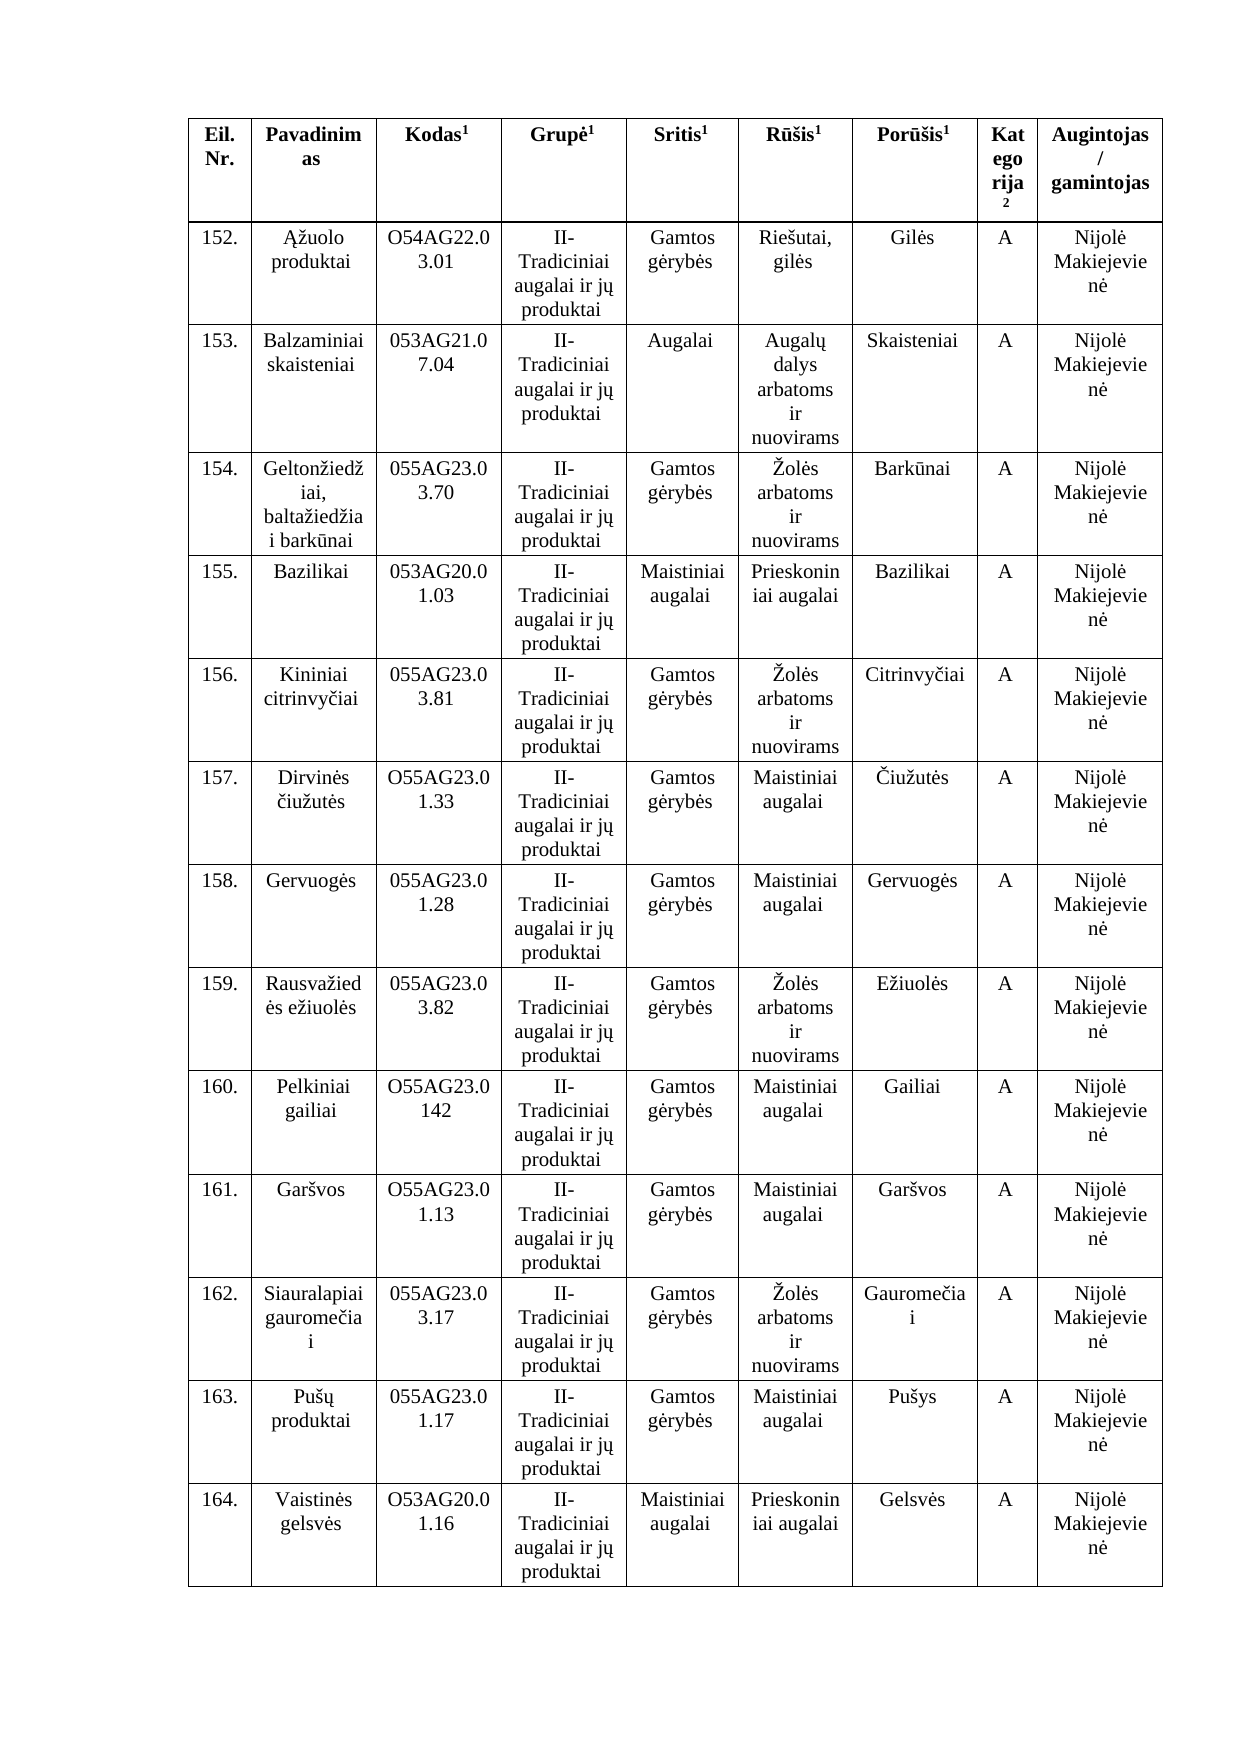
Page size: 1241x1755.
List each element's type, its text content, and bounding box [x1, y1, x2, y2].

table_cell A [978, 659, 1037, 761]
table_cell 055AG23.01.28 [377, 865, 501, 967]
table_cell 053AG21.07.04 [377, 325, 501, 452]
table_cell Žolės arbatoms ir nuovirams [739, 453, 852, 555]
table_cell Kininiai citrinvyčiai [252, 659, 376, 761]
table_cell Maistiniai augalai [739, 1381, 852, 1483]
table_cell Pelkiniai gailiai [252, 1071, 376, 1173]
table_cell Žolės arbatoms ir nuovirams [739, 659, 852, 761]
table_cell Gailiai [853, 1071, 977, 1173]
table_cell Gamtos gėrybės [627, 1278, 738, 1380]
table_cell 157. [189, 762, 251, 864]
table_header Kodas1 [377, 119, 501, 221]
table_cell Riešutai, gilės [739, 223, 852, 324]
table_cell Ežiuolės [853, 968, 977, 1070]
table_cell Nijolė Makiejevienė [1038, 659, 1162, 761]
table_cell A [978, 1175, 1037, 1277]
table_cell Nijolė Makiejevienė [1038, 325, 1162, 452]
table_cell II-Tradiciniai augalai ir jų produktai [502, 659, 626, 761]
table_cell II-Tradiciniai augalai ir jų produktai [502, 453, 626, 555]
table_cell O53AG20.01.16 [377, 1484, 501, 1586]
table_cell Geltonžiedžiai, baltažiedžiai barkūnai [252, 453, 376, 555]
table_cell II-Tradiciniai augalai ir jų produktai [502, 1484, 626, 1586]
table_cell Barkūnai [853, 453, 977, 555]
table_cell Maistiniai augalai [739, 865, 852, 967]
table_cell Gilės [853, 223, 977, 324]
table_cell Gamtos gėrybės [627, 968, 738, 1070]
table_cell Augalai [627, 325, 738, 452]
table_cell Gervuogės [853, 865, 977, 967]
table_cell Rausvažiedės ežiuolės [252, 968, 376, 1070]
table_cell A [978, 453, 1037, 555]
table_cell Gamtos gėrybės [627, 453, 738, 555]
table_cell Gamtos gėrybės [627, 659, 738, 761]
table_cell Gamtos gėrybės [627, 762, 738, 864]
table_cell Maistiniai augalai [739, 1175, 852, 1277]
table_cell Skaisteniai [853, 325, 977, 452]
table_cell 153. [189, 325, 251, 452]
table_header Porūšis1 [853, 119, 977, 221]
table_cell 159. [189, 968, 251, 1070]
table_header Eil. Nr. [189, 119, 251, 221]
table_cell A [978, 223, 1037, 324]
table_header Pavadinimas [252, 119, 376, 221]
table_cell O55AG23.0142 [377, 1071, 501, 1173]
table_cell Bazilikai [252, 556, 376, 658]
table_cell A [978, 968, 1037, 1070]
table_cell Ąžuolo produktai [252, 223, 376, 324]
table_cell Gamtos gėrybės [627, 1381, 738, 1483]
table_cell Gamtos gėrybės [627, 1175, 738, 1277]
table_cell O55AG23.01.13 [377, 1175, 501, 1277]
table_cell A [978, 865, 1037, 967]
table_cell 154. [189, 453, 251, 555]
table_cell 055AG23.03.70 [377, 453, 501, 555]
table_cell II-Tradiciniai augalai ir jų produktai [502, 223, 626, 324]
table_cell II-Tradiciniai augalai ir jų produktai [502, 1278, 626, 1380]
table_cell 053AG20.01.03 [377, 556, 501, 658]
table_cell II-Tradiciniai augalai ir jų produktai [502, 1071, 626, 1173]
table_cell 160. [189, 1071, 251, 1173]
table_cell Maistiniai augalai [739, 1071, 852, 1173]
table_header Augintojas/ gamintojas [1038, 119, 1162, 221]
table_cell Nijolė Makiejevienė [1038, 223, 1162, 324]
table_cell Nijolė Makiejevienė [1038, 1175, 1162, 1277]
table_cell Pušys [853, 1381, 977, 1483]
table_cell Garšvos [853, 1175, 977, 1277]
table_cell 163. [189, 1381, 251, 1483]
table_cell Gauromečiai [853, 1278, 977, 1380]
table_cell Prieskoniniai augalai [739, 556, 852, 658]
table_cell Dirvinės čiužutės [252, 762, 376, 864]
table_header Kategorija2 [978, 119, 1037, 221]
table_cell A [978, 1484, 1037, 1586]
table_cell Balzaminiai skaisteniai [252, 325, 376, 452]
table_cell 158. [189, 865, 251, 967]
table_cell Gamtos gėrybės [627, 1071, 738, 1173]
table_cell Maistiniai augalai [739, 762, 852, 864]
table_cell O54AG22.03.01 [377, 223, 501, 324]
table_cell II-Tradiciniai augalai ir jų produktai [502, 865, 626, 967]
table_cell Augalų dalys arbatoms ir nuovirams [739, 325, 852, 452]
table_cell 055AG23.03.81 [377, 659, 501, 761]
table_cell A [978, 1071, 1037, 1173]
table_header Rūšis1 [739, 119, 852, 221]
table_cell 161. [189, 1175, 251, 1277]
table_cell II-Tradiciniai augalai ir jų produktai [502, 556, 626, 658]
table_cell Citrinvyčiai [853, 659, 977, 761]
table_cell 055AG23.03.82 [377, 968, 501, 1070]
table_cell Nijolė Makiejevienė [1038, 1381, 1162, 1483]
table_cell Nijolė Makiejevienė [1038, 1484, 1162, 1586]
table_cell II-Tradiciniai augalai ir jų produktai [502, 325, 626, 452]
table_cell Nijolė Makiejevienė [1038, 968, 1162, 1070]
table_cell Nijolė Makiejevienė [1038, 1071, 1162, 1173]
table_cell Maistiniai augalai [627, 556, 738, 658]
table_cell II-Tradiciniai augalai ir jų produktai [502, 968, 626, 1070]
table_cell Čiužutės [853, 762, 977, 864]
table_cell 164. [189, 1484, 251, 1586]
table_cell Vaistinės gelsvės [252, 1484, 376, 1586]
table_cell 156. [189, 659, 251, 761]
table_cell Garšvos [252, 1175, 376, 1277]
table_cell II-Tradiciniai augalai ir jų produktai [502, 762, 626, 864]
table_cell Žolės arbatoms ir nuovirams [739, 968, 852, 1070]
table_cell Žolės arbatoms ir nuovirams [739, 1278, 852, 1380]
table_cell Bazilikai [853, 556, 977, 658]
table_cell Nijolė Makiejevienė [1038, 1278, 1162, 1380]
table_cell 055AG23.01.17 [377, 1381, 501, 1483]
table_cell 162. [189, 1278, 251, 1380]
table_cell Siauralapiai gauromečiai [252, 1278, 376, 1380]
table_cell Nijolė Makiejevienė [1038, 865, 1162, 967]
table_cell A [978, 762, 1037, 864]
table_cell 055AG23.03.17 [377, 1278, 501, 1380]
table_cell Nijolė Makiejevienė [1038, 556, 1162, 658]
table_cell 152. [189, 223, 251, 324]
table_cell Gervuogės [252, 865, 376, 967]
table_cell Maistiniai augalai [627, 1484, 738, 1586]
table_cell Nijolė Makiejevienė [1038, 762, 1162, 864]
table_cell Gamtos gėrybės [627, 223, 738, 324]
table_cell Pušų produktai [252, 1381, 376, 1483]
table_cell II-Tradiciniai augalai ir jų produktai [502, 1381, 626, 1483]
table_cell A [978, 556, 1037, 658]
table_cell Gamtos gėrybės [627, 865, 738, 967]
table_cell A [978, 325, 1037, 452]
table_cell Prieskoniniai augalai [739, 1484, 852, 1586]
table_cell II-Tradiciniai augalai ir jų produktai [502, 1175, 626, 1277]
table_cell A [978, 1381, 1037, 1483]
table_cell Nijolė Makiejevienė [1038, 453, 1162, 555]
table_header Sritis1 [627, 119, 738, 221]
table_cell Gelsvės [853, 1484, 977, 1586]
table_cell 155. [189, 556, 251, 658]
table_cell O55AG23.01.33 [377, 762, 501, 864]
table_cell A [978, 1278, 1037, 1380]
table_header Grupė1 [502, 119, 626, 221]
